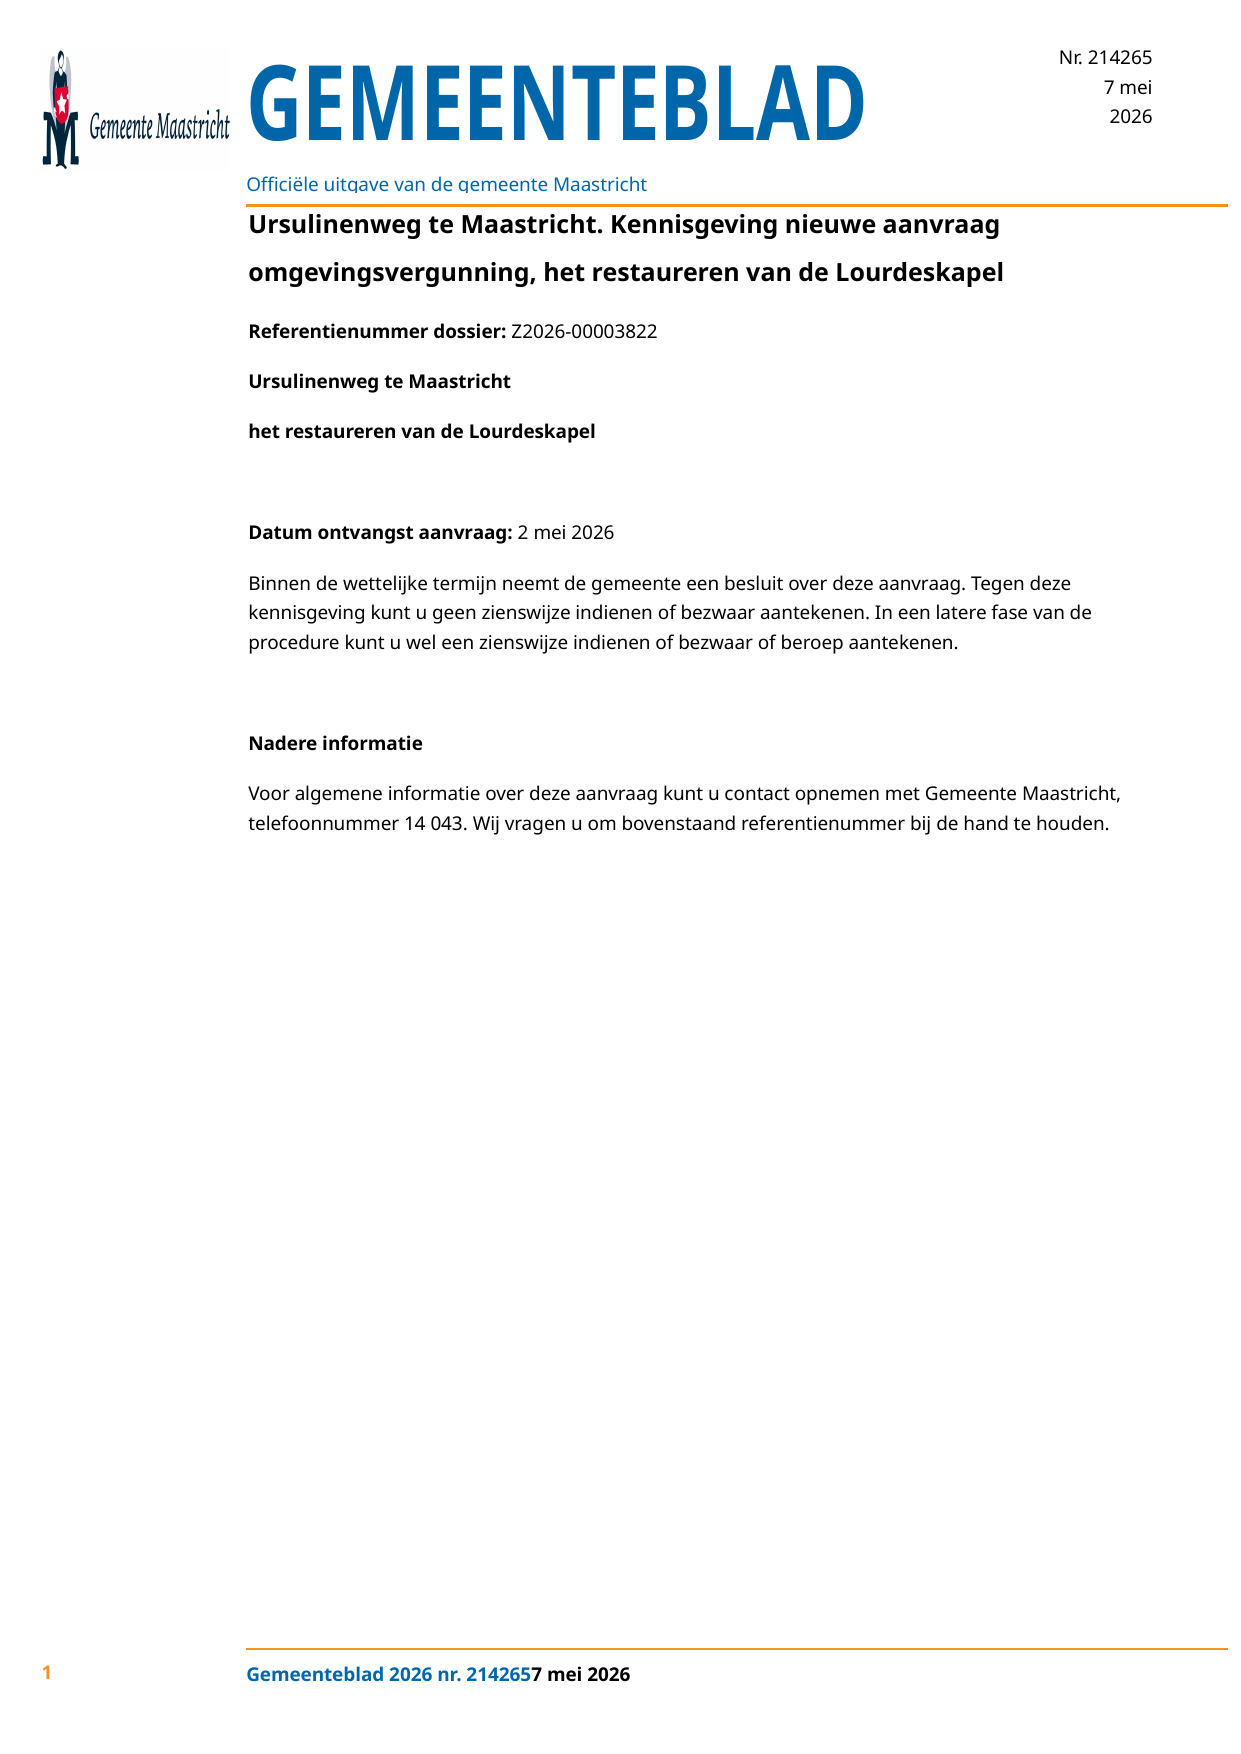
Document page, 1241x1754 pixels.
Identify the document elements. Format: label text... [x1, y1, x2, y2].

text Ursulinenweg te Maastricht. Kennisgeving nieuwe aanvraag omgevingsvergunning, het restaureren van de Lourdeskapel [248, 207, 1152, 288]
text Referentienummer dossier: Z2026-00003822 [248, 318, 1152, 344]
text Nadere informatie [248, 730, 1152, 756]
text Ursulinenweg te Maastricht [248, 368, 1152, 394]
picture [41, 47, 231, 172]
text het restaureren van de Lourdeskapel [248, 419, 1152, 444]
text Binnen de wettelijke termijn neemt de gemeente een besluit over deze aanvraag. Tegen deze kennisgeving kunt u geen zienswijze indienen of bezwaar aantekenen. In een latere fase van de procedure kunt u wel een zienswijze indienen of bezwaar of beroep aantekenen. [248, 570, 1152, 655]
text Datum ontvangst aanvraag: 2 mei 2026 [248, 519, 1152, 545]
text Voor algemene informatie over deze aanvraag kunt u contact opnemen met Gemeente Maastricht, telefoonnummer 14 043. Wij vragen u om bovenstaand referentienummer bij de hand te houden. [248, 780, 1152, 836]
